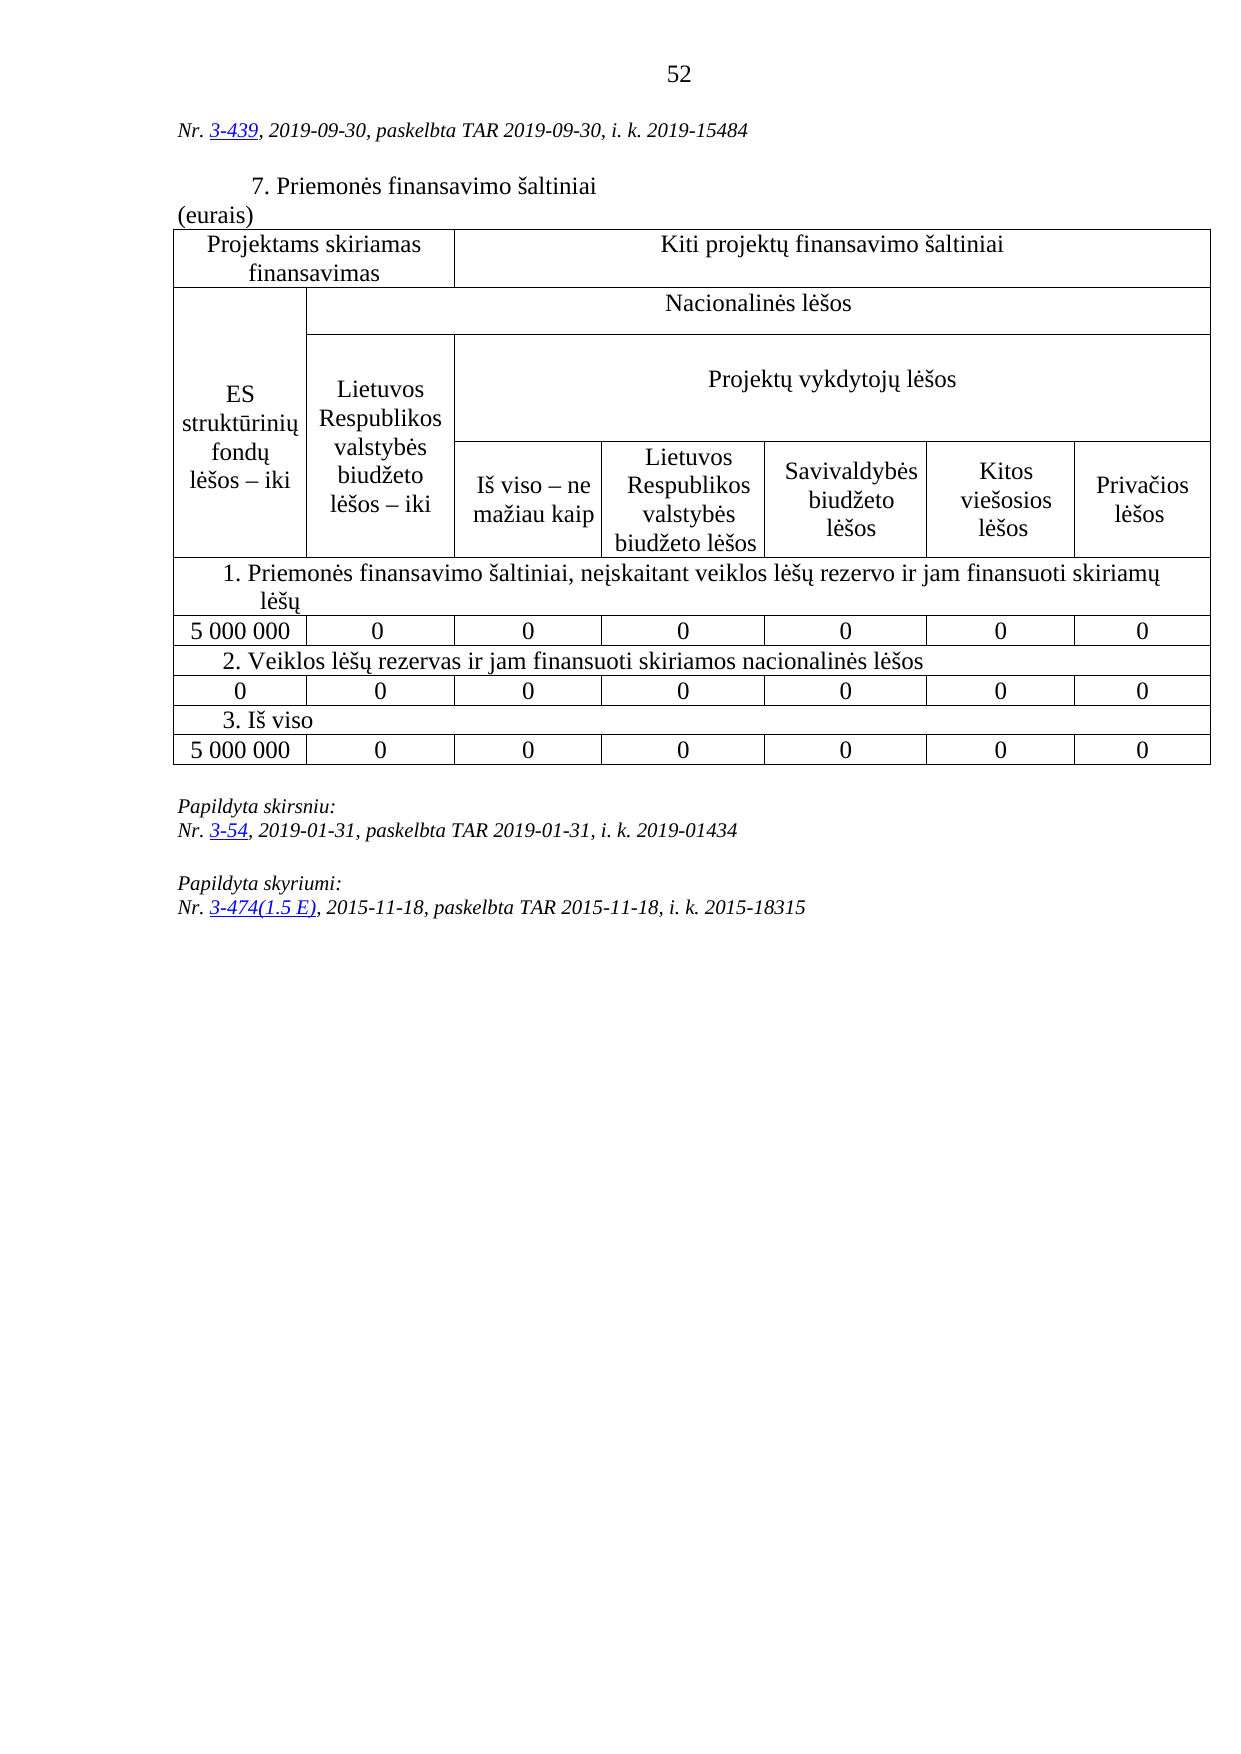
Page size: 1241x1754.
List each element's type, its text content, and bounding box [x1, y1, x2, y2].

table_cell 0 [307, 676, 454, 704]
table_cell 0 [455, 676, 601, 704]
table_cell 0 [765, 616, 926, 645]
table_cell 5 000 000 [174, 616, 306, 645]
text Papildyta skyriumi: [177, 871, 1181, 895]
table_cell Kitos viešosios lėšos [927, 442, 1074, 557]
table_cell 5 000 000 [174, 735, 306, 764]
table_cell 0 [307, 735, 454, 764]
text Papildyta skirsniu: [177, 794, 1181, 818]
table_cell 0 [602, 735, 764, 764]
table_cell 0 [765, 735, 926, 764]
table_cell 3. Iš viso [174, 706, 1210, 734]
table_cell ES struktūrinių fondų lėšos – iki [174, 288, 306, 557]
table_cell 0 [174, 676, 306, 704]
table_cell 0 [602, 676, 764, 704]
table_cell Lietuvos Respublikos valstybės biudžeto lėšos [602, 442, 764, 557]
table_cell 0 [307, 616, 454, 645]
text Nr. 3-439, 2019-09-30, paskelbta TAR 2019-09-30, i. k. 2019-15484 [177, 118, 1181, 142]
table_header Kiti projektų finansavimo šaltiniai [455, 230, 1210, 287]
table_cell Projektų vykdytojų lėšos [455, 335, 1210, 441]
table_cell Privačios lėšos [1075, 442, 1210, 557]
text Nr. 3-474(1.5 E), 2015-11-18, paskelbta TAR 2015-11-18, i. k. 2015-18315 [177, 895, 1181, 919]
table_cell 0 [455, 616, 601, 645]
table_cell Iš viso – ne mažiau kaip [455, 442, 601, 557]
table_header Projektams skiriamas finansavimas [174, 230, 454, 287]
table_cell 0 [765, 676, 926, 704]
table_cell 0 [455, 735, 601, 764]
table_cell 0 [927, 735, 1074, 764]
table_cell Nacionalinės lėšos [307, 288, 1210, 334]
table_cell 1. Priemonės finansavimo šaltiniai, neįskaitant veiklos lėšų rezervo ir jam finansuoti skiriamų lėšų [174, 558, 1210, 615]
table_cell Savivaldybės biudžeto lėšos [765, 442, 926, 557]
table_cell 0 [1075, 676, 1210, 704]
table_cell 0 [1075, 735, 1210, 764]
table_cell 0 [602, 616, 764, 645]
table_cell 2. Veiklos lėšų rezervas ir jam finansuoti skiriamos nacionalinės lėšos [174, 646, 1210, 675]
text Nr. 3-54, 2019-01-31, paskelbta TAR 2019-01-31, i. k. 2019-01434 [177, 818, 1181, 842]
table_cell 0 [1075, 616, 1210, 645]
table_cell 0 [927, 616, 1074, 645]
table_cell Lietuvos Respublikos valstybės biudžeto lėšos – iki [307, 335, 454, 557]
text (eurais) [177, 200, 266, 228]
table_cell 0 [927, 676, 1074, 704]
text 7. Priemonės finansavimo šaltiniai [251, 171, 1181, 200]
